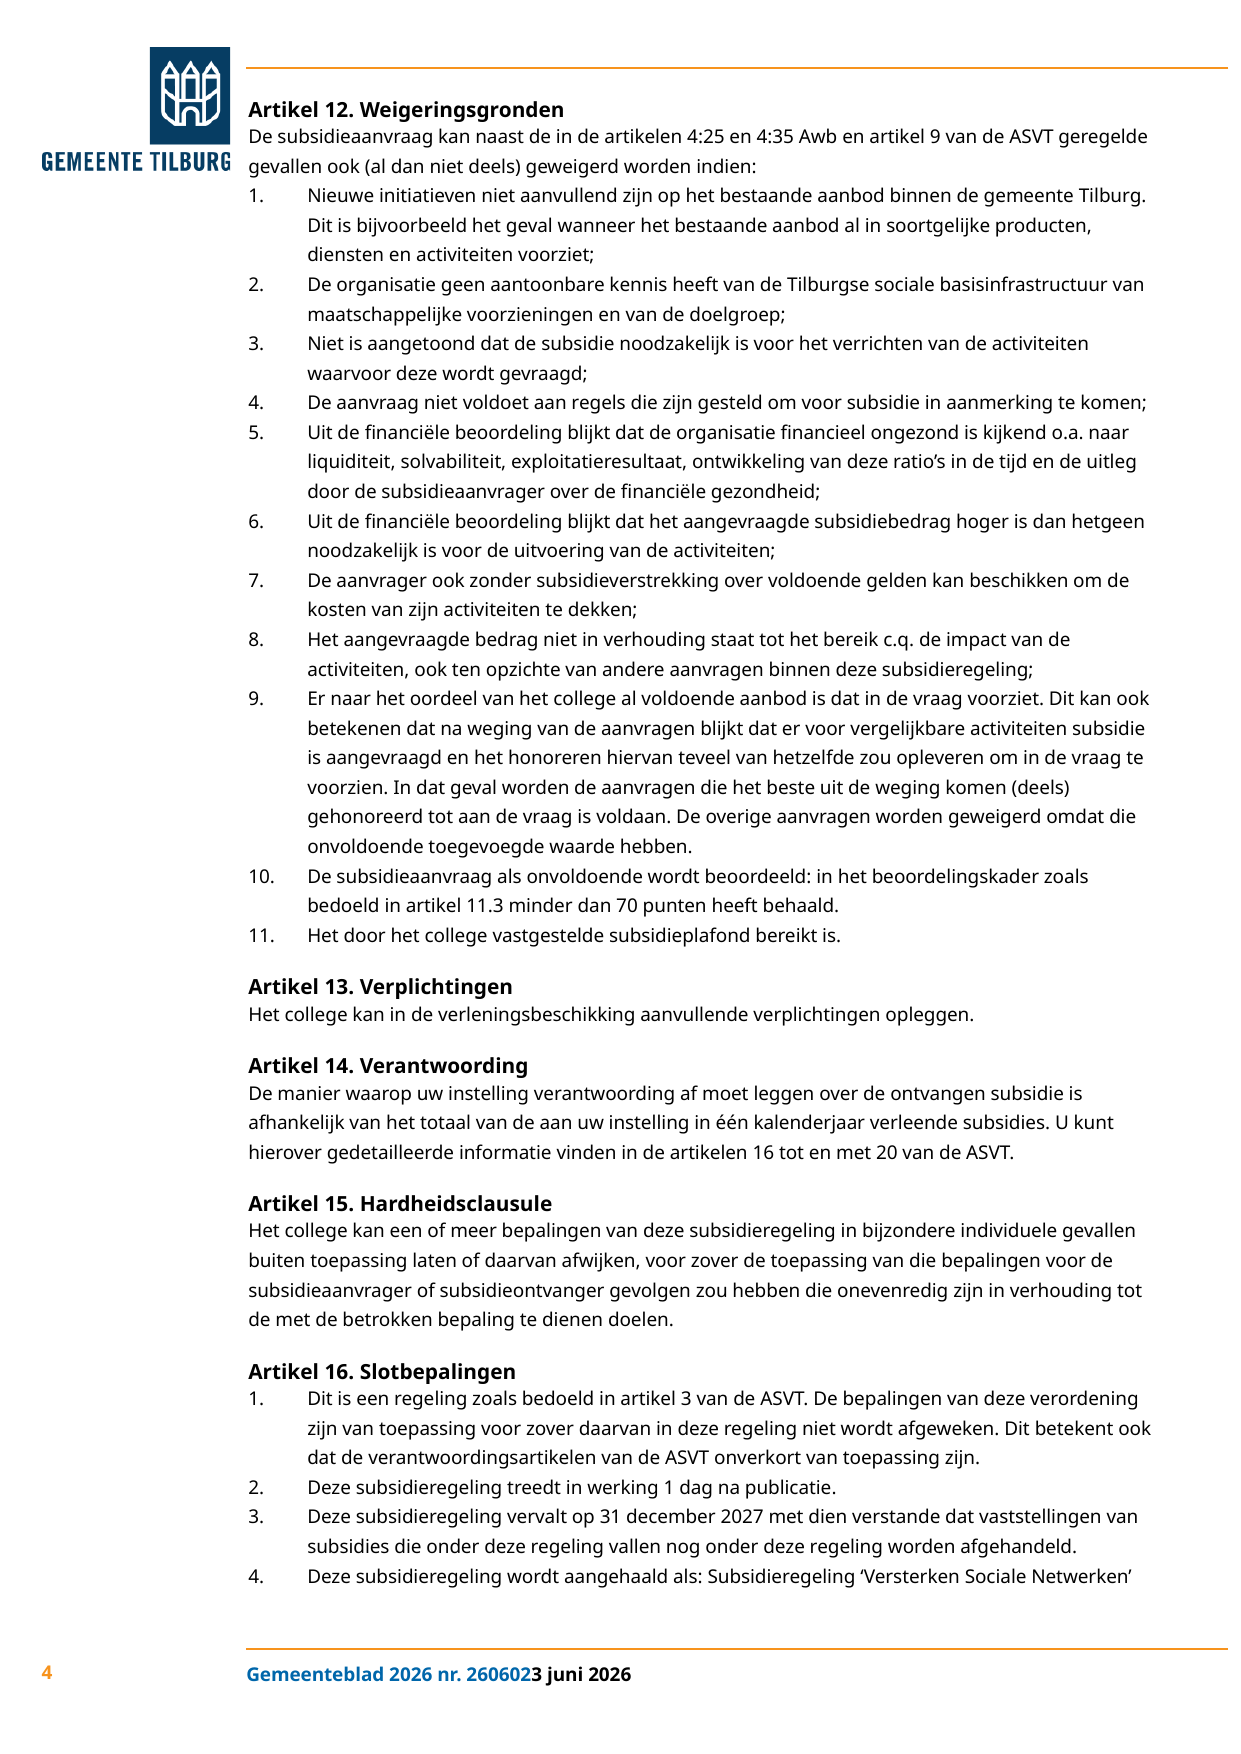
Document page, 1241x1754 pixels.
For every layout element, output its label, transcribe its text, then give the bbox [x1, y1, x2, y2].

list Het door het college vastgestelde subsidieplafond bereikt is. [248, 922, 1152, 948]
list Uit de financiële beoordeling blijkt dat de organisatie financieel ongezond is kijkend o.a. naar liquiditeit, solvabiliteit, exploitatieresultaat, ontwikkeling van deze ratio’s in de tijd en de uitleg door de subsidieaanvrager over de financiële gezondheid; [248, 419, 1152, 504]
text Artikel 14. Verantwoording [248, 1051, 1152, 1080]
list Niet is aangetoond dat de subsidie noodzakelijk is voor het verrichten van de activiteiten waarvoor deze wordt gevraagd; [248, 330, 1152, 386]
list Er naar het oordeel van het college al voldoende aanbod is dat in de vraag voorziet. Dit kan ook betekenen dat na weging van de aanvragen blijkt dat er voor vergelijkbare activiteiten subsidie is aangevraagd en het honoreren hiervan teveel van hetzelfde zou opleveren om in de vraag te voorzien. In dat geval worden de aanvragen die het beste uit de weging komen (deels) gehonoreerd tot aan de vraag is voldaan. De overige aanvragen worden geweigerd omdat die onvoldoende toegevoegde waarde hebben. [248, 685, 1152, 859]
list De aanvrager ook zonder subsidieverstrekking over voldoende gelden kan beschikken om de kosten van zijn activiteiten te dekken; [248, 567, 1152, 622]
list Deze subsidieregeling wordt aangehaald als: Subsidieregeling ‘Versterken Sociale Netwerken’ [248, 1563, 1152, 1588]
list Nieuwe initiatieven niet aanvullend zijn op het bestaande aanbod binnen de gemeente Tilburg. Dit is bijvoorbeeld het geval wanneer het bestaande aanbod al in soortgelijke producten, diensten en activiteiten voorziet; [248, 182, 1152, 267]
list Het aangevraagde bedrag niet in verhouding staat tot het bereik c.q. de impact van de activiteiten, ook ten opzichte van andere aanvragen binnen deze subsidieregeling; [248, 626, 1152, 681]
text De subsidieaanvraag kan naast de in de artikelen 4:25 en 4:35 Awb en artikel 9 van de ASVT geregelde gevallen ook (al dan niet deels) geweigerd worden indien: [248, 123, 1152, 178]
list De organisatie geen aantoonbare kennis heeft van de Tilburgse sociale basisinfrastructuur van maatschappelijke voorzieningen en van de doelgroep; [248, 271, 1152, 326]
list De subsidieaanvraag als onvoldoende wordt beoordeeld: in het beoordelingskader zoals bedoeld in artikel 11.3 minder dan 70 punten heeft behaald. [248, 863, 1152, 918]
text Artikel 12. Weigeringsgronden [248, 95, 1152, 123]
text Artikel 15. Hardheidsclausule [248, 1189, 1152, 1218]
text Artikel 13. Verplichtingen [248, 972, 1152, 1001]
text Het college kan een of meer bepalingen van deze subsidieregeling in bijzondere individuele gevallen buiten toepassing laten of daarvan afwijken, voor zover de toepassing van die bepalingen voor de subsidieaanvrager of subsidieontvanger gevolgen zou hebben die onevenredig zijn in verhouding tot de met de betrokken bepaling te dienen doelen. [248, 1218, 1152, 1332]
text Artikel 16. Slotbepalingen [248, 1357, 1152, 1385]
text De manier waarop uw instelling verantwoording af moet leggen over de ontvangen subsidie is afhankelijk van het totaal van de aan uw instelling in één kalenderjaar verleende subsidies. U kunt hierover gedetailleerde informatie vinden in de artikelen 16 tot en met 20 van de ASVT. [248, 1080, 1152, 1164]
list De aanvraag niet voldoet aan regels die zijn gesteld om voor subsidie in aanmerking te komen; [248, 389, 1152, 415]
picture [41, 47, 231, 172]
list Deze subsidieregeling vervalt op 31 december 2027 met dien verstande dat vaststellingen van subsidies die onder deze regeling vallen nog onder deze regeling worden afgehandeld. [248, 1504, 1152, 1559]
list Uit de financiële beoordeling blijkt dat het aangevraagde subsidiebedrag hoger is dan hetgeen noodzakelijk is voor de uitvoering van de activiteiten; [248, 508, 1152, 563]
text Het college kan in de verleningsbeschikking aanvullende verplichtingen opleggen. [248, 1001, 1152, 1027]
list Deze subsidieregeling treedt in werking 1 dag na publicatie. [248, 1474, 1152, 1500]
list Dit is een regeling zoals bedoeld in artikel 3 van de ASVT. De bepalingen van deze verordening zijn van toepassing voor zover daarvan in deze regeling niet wordt afgeweken. Dit betekent ook dat de verantwoordingsartikelen van de ASVT onverkort van toepassing zijn. [248, 1385, 1152, 1470]
